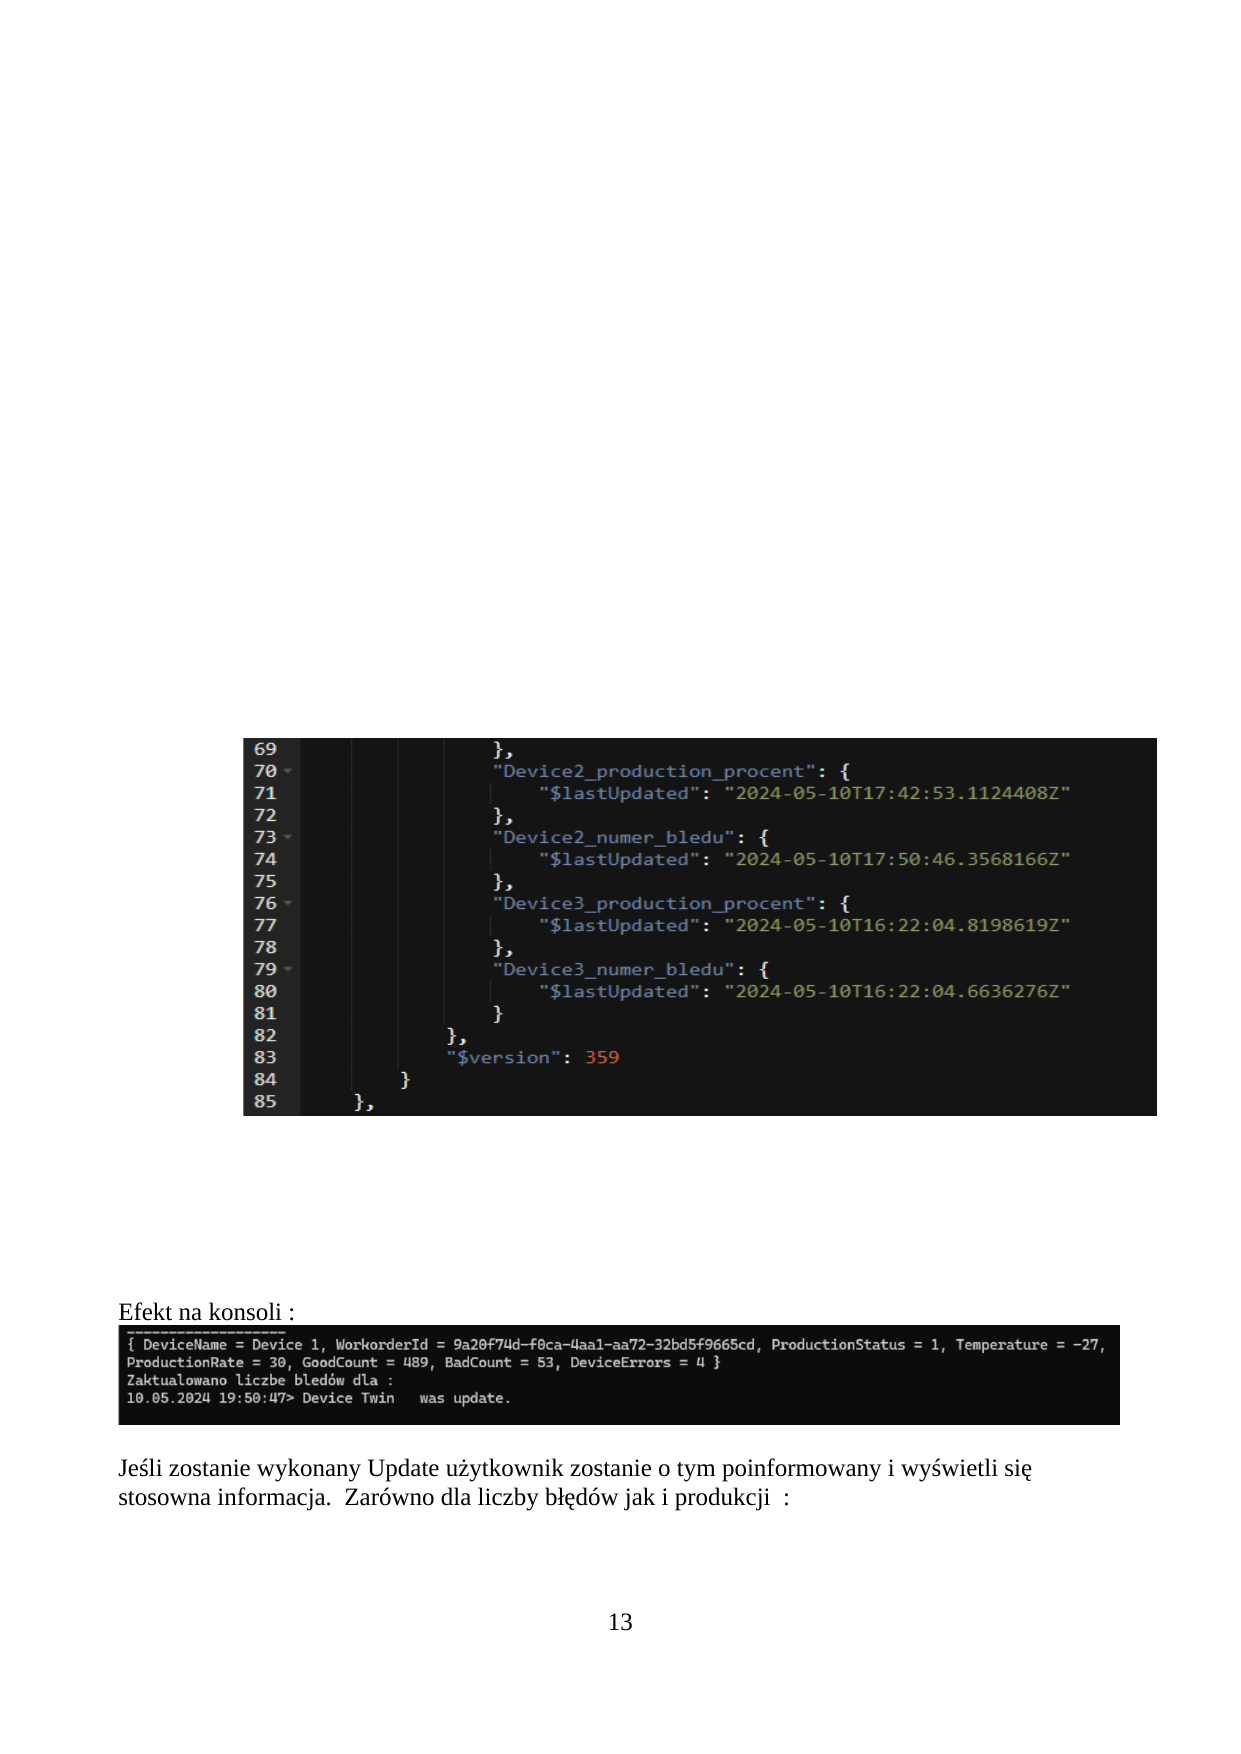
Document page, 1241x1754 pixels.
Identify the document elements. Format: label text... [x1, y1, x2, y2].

picture [243, 738, 1157, 1116]
picture [118, 1325, 1123, 1425]
text Jeśli zostanie wykonany Update użytkownik zostanie o tym poinformowany i wyświetli się stosowna informacja. Zarówno dla liczby błędów jak i produkcji : [118, 1453, 1122, 1511]
text Efekt na konsoli : [118, 1297, 1122, 1325]
